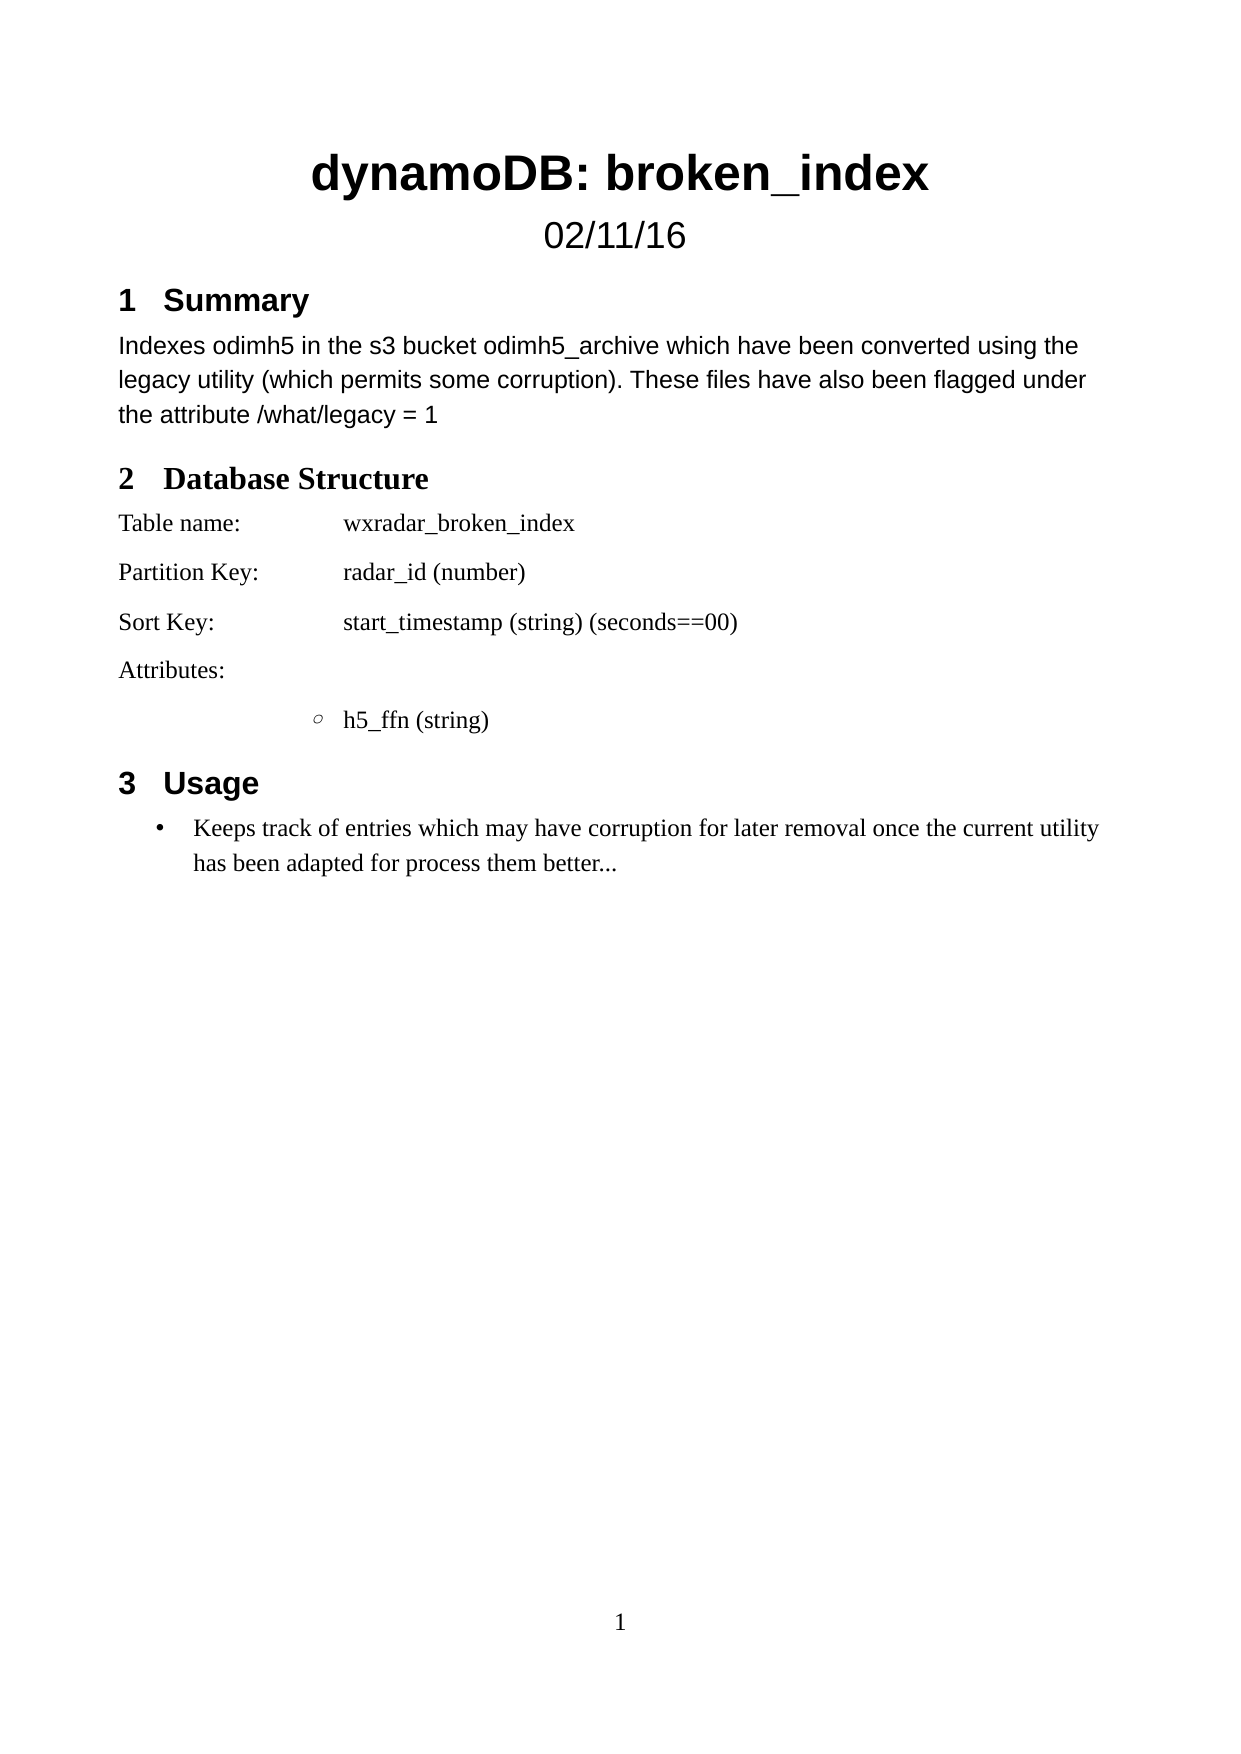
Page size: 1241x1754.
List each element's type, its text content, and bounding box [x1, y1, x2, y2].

text Indexes odimh5 in the s3 bucket odimh5_archive which have been converted using the legacy utility (which permits some corruption). These files have also been flagged under the attribute /what/legacy = 1 [118, 331, 1122, 428]
title dynamoDB: broken_index [118, 143, 1122, 201]
subtitle 02/11/16 [118, 213, 1122, 256]
text Attributes: [118, 656, 1122, 684]
subtitle Summary [118, 281, 1122, 318]
text Partition Key: radar_id (number) [118, 557, 1122, 586]
text Sort Key: start_timestamp (string) (seconds==00) [118, 607, 1122, 635]
list Keeps track of entries which may have corruption for later removal once the current utility has been adapted for process them better... [156, 813, 1122, 877]
subtitle Database Structure [118, 459, 1122, 496]
subtitle Usage [118, 764, 1122, 801]
list h5_ffn (string) [306, 705, 1122, 733]
text Table name: wxradar_broken_index [118, 508, 1122, 537]
